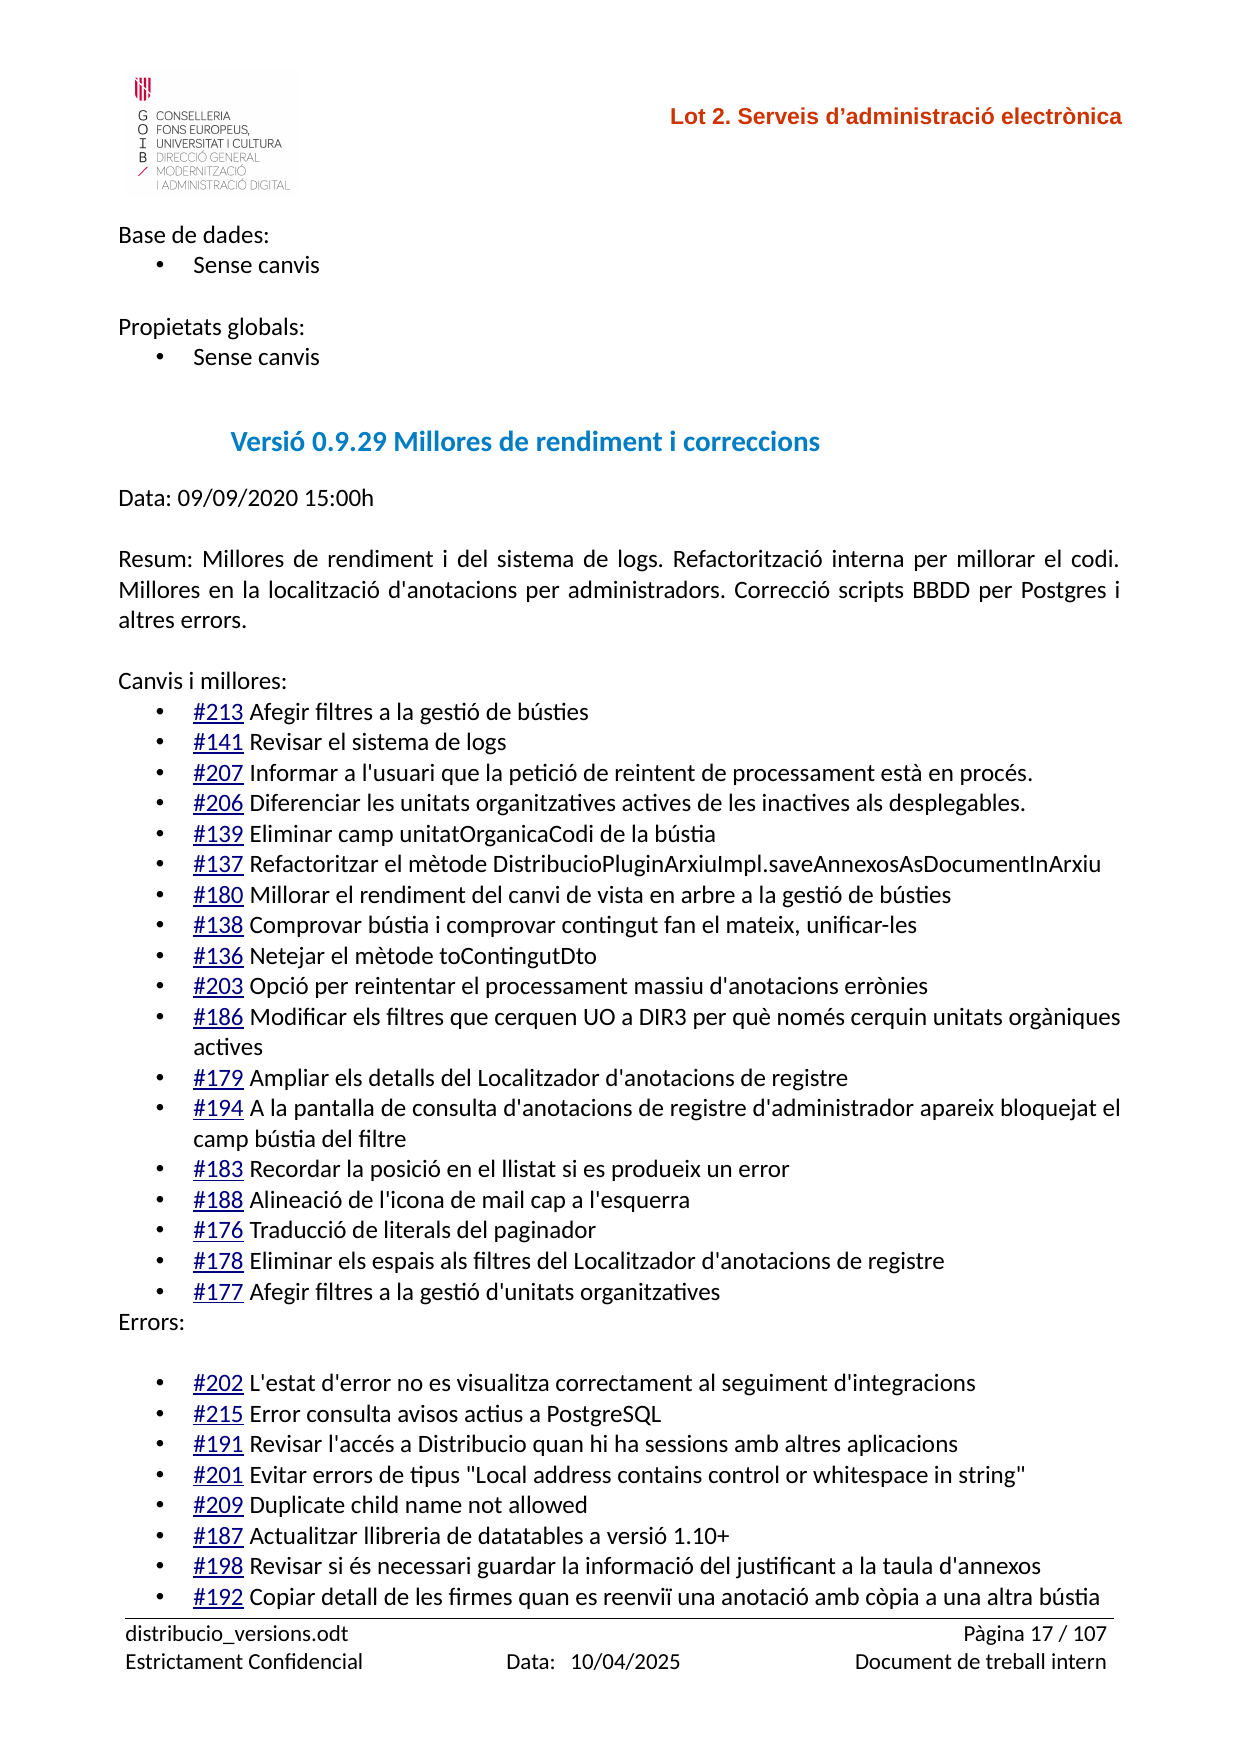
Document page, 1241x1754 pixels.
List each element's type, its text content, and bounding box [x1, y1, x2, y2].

list #207 Informar a l'usuari que la petició de reintent de processament està en procés. [156, 757, 1122, 787]
text Base de dades: [118, 219, 1122, 250]
list #206 Diferenciar les unitats organitzatives actives de les inactives als desplegables. [156, 787, 1122, 818]
list #141 Revisar el sistema de logs [156, 726, 1122, 757]
list #139 Eliminar camp unitatOrganicaCodi de la bústia [156, 818, 1122, 848]
list #138 Comprovar bústia i comprovar contingut fan el mateix, unificar-les [156, 909, 1122, 940]
list #215 Error consulta avisos actius a PostgreSQL [156, 1398, 1122, 1428]
list #192 Copiar detall de les firmes quan es reenviï una anotació amb còpia a una altra bústia [156, 1581, 1122, 1611]
list #191 Revisar l'accés a Distribucio quan hi ha sessions amb altres aplicacions [156, 1428, 1122, 1459]
list #180 Millorar el rendiment del canvi de vista en arbre a la gestió de bústies [156, 879, 1122, 909]
picture [126, 70, 299, 197]
list #213 Afegir filtres a la gestió de bústies [156, 696, 1122, 726]
subtitle Versió 0.9.29 Millores de rendiment i correccions [153, 423, 1122, 458]
list #194 A la pantalla de consulta d'anotacions de registre d'administrador apareix bloquejat el camp bústia del filtre [156, 1093, 1122, 1154]
list #198 Revisar si és necessari guardar la informació del justificant a la taula d'annexos [156, 1550, 1122, 1581]
list #183 Recordar la posició en el llistat si es produeix un error [156, 1154, 1122, 1184]
list #201 Evitar errors de tipus "Local address contains control or whitespace in string" [156, 1459, 1122, 1489]
list #209 Duplicate child name not allowed [156, 1489, 1122, 1520]
list #186 Modificar els filtres que cerquen UO a DIR3 per què només cerquin unitats orgàniques actives [156, 1001, 1122, 1062]
list #177 Afegir filtres a la gestió d'unitats organitzatives [156, 1276, 1122, 1306]
list #179 Ampliar els detalls del Localitzador d'anotacions de registre [156, 1062, 1122, 1093]
list #137 Refactoritzar el mètode DistribucioPluginArxiuImpl.saveAnnexosAsDocumentInArxiu [156, 848, 1122, 879]
list Sense canvis [156, 341, 1122, 372]
list #176 Traducció de literals del paginador [156, 1215, 1122, 1245]
list #187 Actualitzar llibreria de datatables a versió 1.10+ [156, 1520, 1122, 1550]
text Data: 09/09/2020 15:00h [118, 482, 1122, 513]
list #188 Alineació de l'icona de mail cap a l'esquerra [156, 1184, 1122, 1215]
text Canvis i millores: [118, 665, 1122, 696]
list Sense canvis [156, 250, 1122, 280]
text Propietats globals: [118, 311, 1122, 341]
list #202 L'estat d'error no es visualitza correctament al seguiment d'integracions [156, 1367, 1122, 1398]
list #203 Opció per reintentar el processament massiu d'anotacions errònies [156, 971, 1122, 1001]
text Resum: Millores de rendiment i del sistema de logs. Refactorització interna per millorar el codi. Millores en la localització d'anotacions per administradors. Correcció scripts BBDD per Postgres i altres errors. [118, 543, 1122, 635]
list #136 Netejar el mètode toContingutDto [156, 940, 1122, 971]
list #178 Eliminar els espais als filtres del Localitzador d'anotacions de registre [156, 1245, 1122, 1276]
text Errors: [118, 1306, 1122, 1337]
